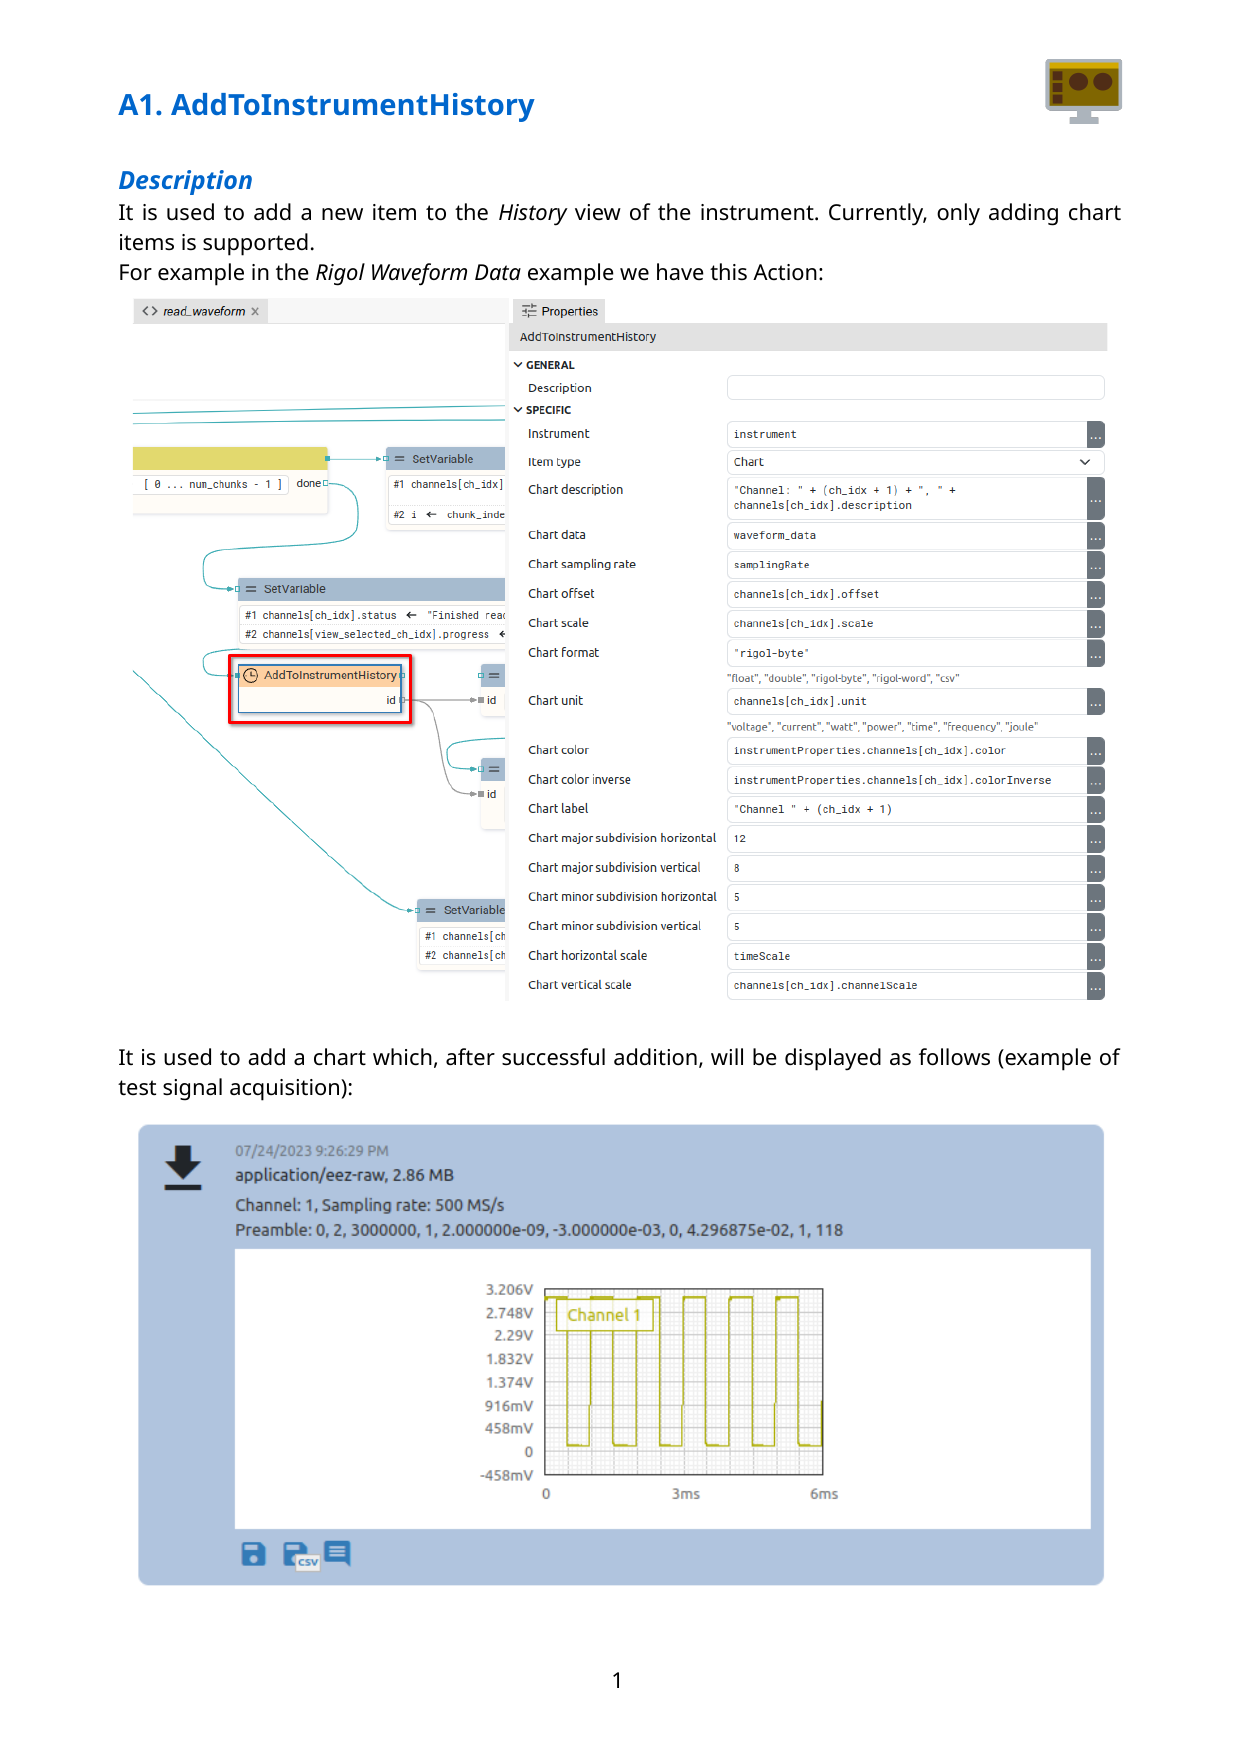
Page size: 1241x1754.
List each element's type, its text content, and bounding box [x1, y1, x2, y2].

picture [132, 1113, 1108, 1592]
text It is used to add a new item to the History view of the instrument. Currently, only adding chart items is supported. [118, 197, 1122, 256]
text For example in the Rigol Waveform Data example we have this Action: [118, 256, 1122, 286]
picture [132, 298, 1108, 1001]
subtitle AddToInstrumentHistory [118, 84, 1045, 124]
text It is used to add a chart which, after successful addition, will be displayed as follows (example of test signal acquisition): [118, 1042, 1122, 1102]
subtitle Description [118, 163, 1122, 197]
picture [1045, 59, 1123, 124]
